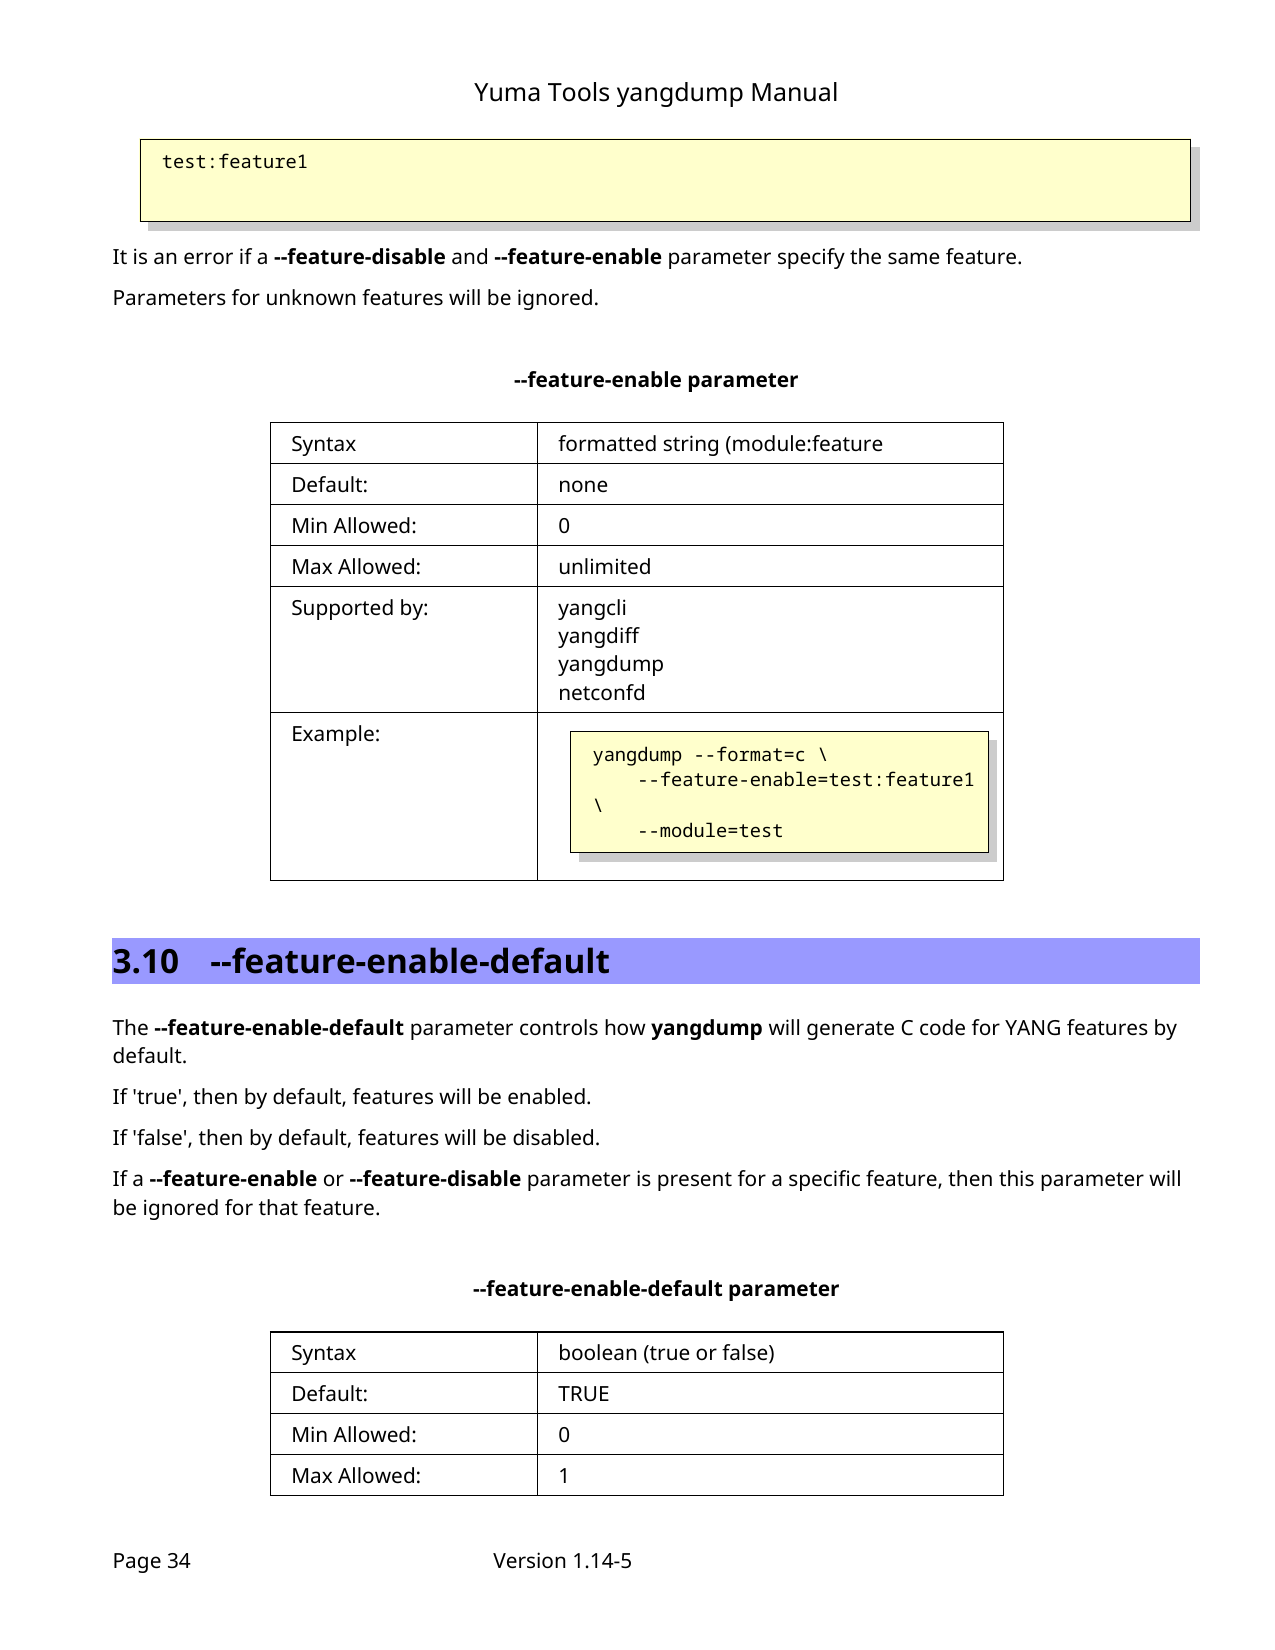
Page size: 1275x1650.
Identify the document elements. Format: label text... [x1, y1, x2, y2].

text Parameters for unknown features will be ignored. [112, 283, 1200, 312]
table_header Syntax [271, 1333, 537, 1372]
text If 'true', then by default, features will be enabled. [112, 1082, 1200, 1111]
table_cell TRUE [538, 1373, 1003, 1413]
text test:feature1 [141, 140, 1190, 174]
table_cell Default: [271, 464, 537, 504]
table_cell 0 [538, 1414, 1003, 1454]
subtitle --feature-enable-default [112, 938, 1200, 984]
text It is an error if a --feature-disable and --feature-enable parameter specify the same feature. [112, 242, 1200, 271]
table_cell Default: [271, 1373, 537, 1413]
table_cell 1 [538, 1455, 1003, 1495]
text If 'false', then by default, features will be disabled. [112, 1123, 1200, 1152]
table_cell Max Allowed: [271, 1455, 537, 1495]
table_cell none [538, 464, 1003, 504]
table_cell 0 [538, 505, 1003, 545]
table_cell Min Allowed: [271, 1414, 537, 1454]
table_cell Max Allowed: [271, 546, 537, 586]
table_cell Supported by: [271, 587, 537, 712]
subtitle --feature-enable-default parameter [127, 1274, 1185, 1303]
table_cell yangdump --format=c \ --feature-enable=test:feature1 \ --module=test [538, 713, 1003, 880]
table_cell yangcli yangdiff yangdump netconfd [538, 587, 1003, 712]
text The --feature-enable-default parameter controls how yangdump will generate C code for YANG features by default. [112, 1013, 1200, 1070]
text If a --feature-enable or --feature-disable parameter is present for a specific feature, then this parameter will be ignored for that feature. [112, 1164, 1200, 1221]
table_header formatted string (module:feature [538, 423, 1003, 463]
subtitle --feature-enable parameter [127, 365, 1185, 394]
table_cell Example: [271, 713, 537, 880]
table_header boolean (true or false) [538, 1333, 1003, 1372]
table_header Syntax [271, 423, 537, 463]
table_cell unlimited [538, 546, 1003, 586]
table_cell Min Allowed: [271, 505, 537, 545]
